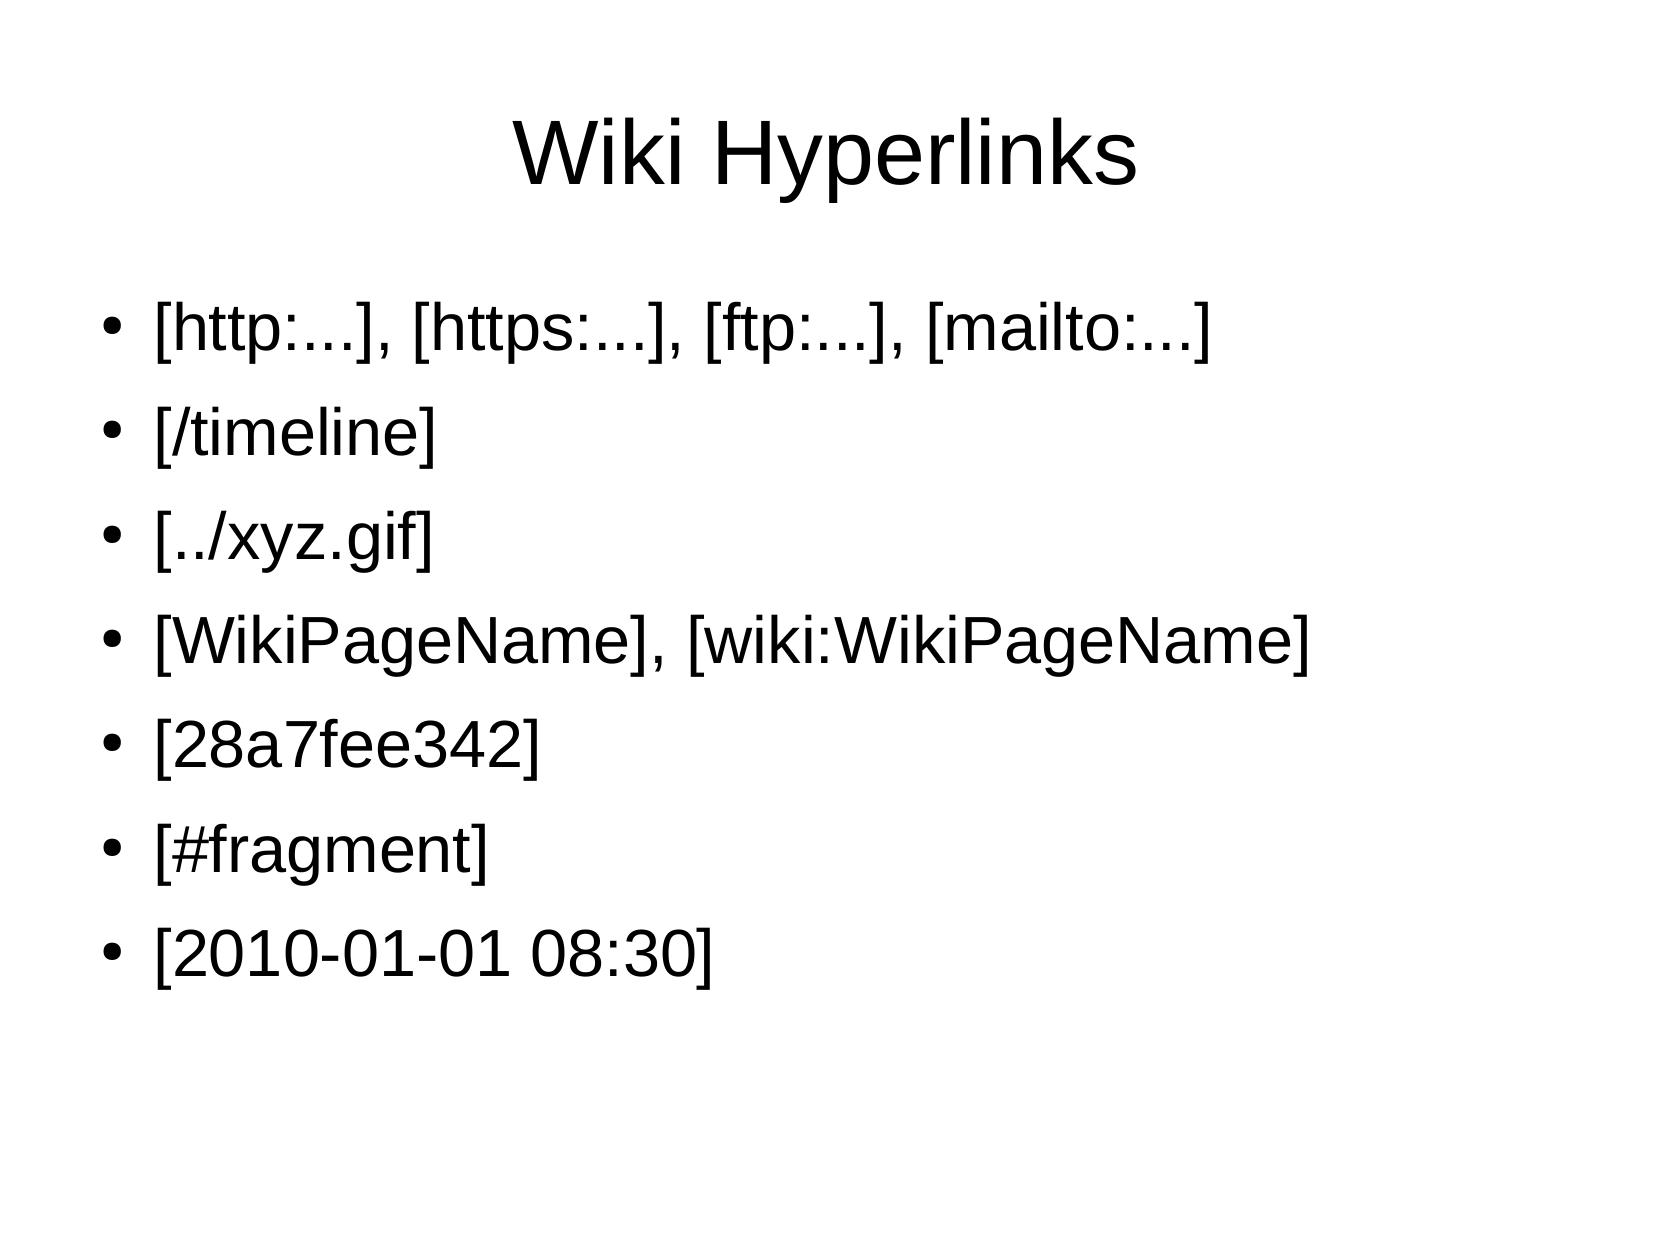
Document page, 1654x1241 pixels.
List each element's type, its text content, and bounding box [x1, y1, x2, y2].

list [http:...], [https:...], [ftp:...], [mailto:...] [/timeline] [../xyz.gif] [WikiPageName], [wiki:WikiPageName] [28a7fee342] [#fragment] [2010-01-01 08:30] [82, 290, 1571, 1109]
title Wiki Hyperlinks [82, 49, 1571, 257]
